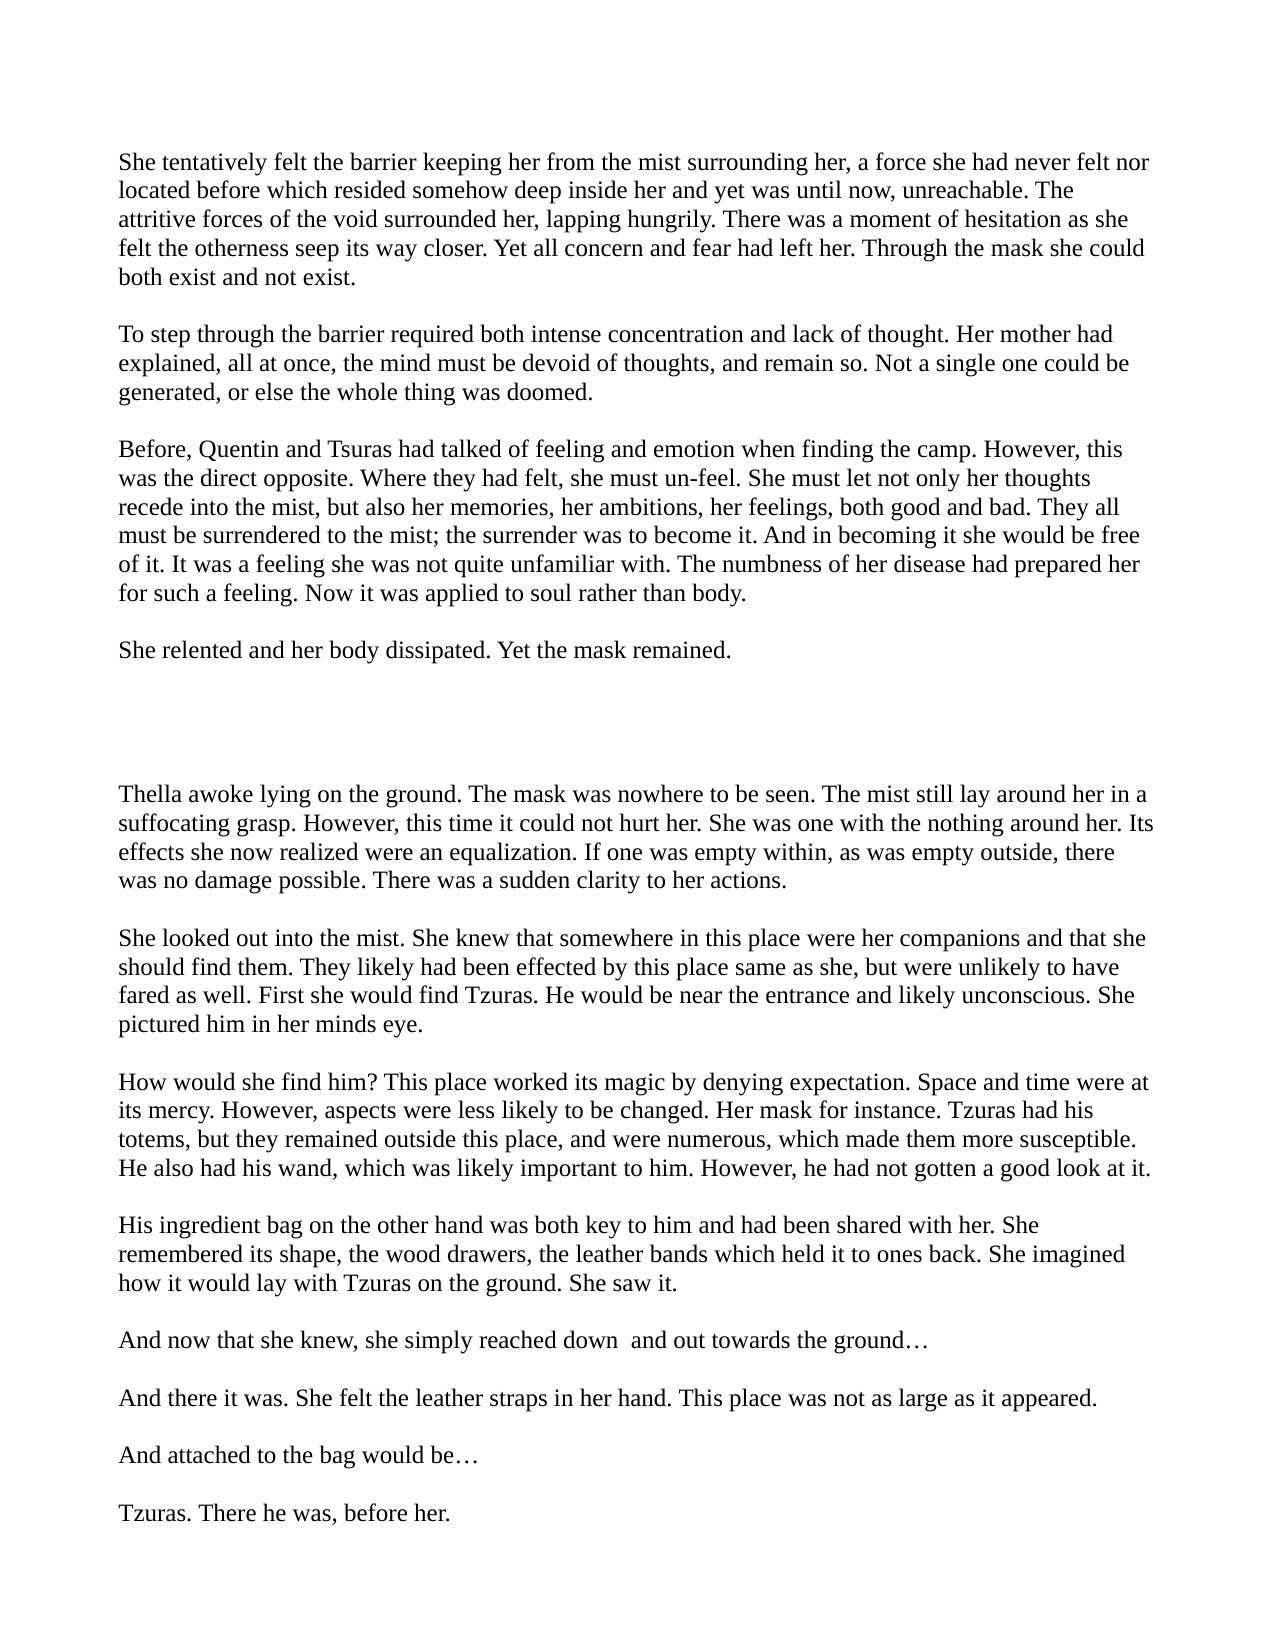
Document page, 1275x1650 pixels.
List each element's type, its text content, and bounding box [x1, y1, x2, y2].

text Before, Quentin and Tsuras had talked of feeling and emotion when finding the camp. However, this was the direct opposite. Where they had felt, she must un-feel. She must let not only her thoughts recede into the mist, but also her memories, her ambitions, her feelings, both good and bad. They all must be surrendered to the mist; the surrender was to become it. And in becoming it she would be free of it. It was a feeling she was not quite unfamiliar with. The numbness of her disease had prepared her for such a feeling. Now it was applied to soul rather than body. [118, 434, 1157, 607]
text Thella awoke lying on the ground. The mask was nowhere to be seen. The mist still lay around her in a suffocating grasp. However, this time it could not hurt her. She was one with the nothing around her. Its effects she now realized were an equalization. If one was empty within, as was empty outside, there was no damage possible. There was a sudden clarity to her actions. [118, 779, 1157, 894]
text To step through the barrier required both intense concentration and lack of thought. Her mother had explained, all at once, the mind must be devoid of thoughts, and remain so. Not a single one could be generated, or else the whole thing was doomed. [118, 319, 1157, 406]
text Tzuras. There he was, before her. [118, 1498, 1157, 1527]
text She relented and her body dissipated. Yet the mask remained. [118, 636, 1157, 664]
text And attached to the bag would be… [118, 1441, 1157, 1469]
text She looked out into the mist. She knew that somewhere in this place were her companions and that she should find them. They likely had been effected by this place same as she, but were unlikely to have fared as well. First she would find Tzuras. He would be near the entrance and likely unconscious. She pictured him in her minds eye. [118, 923, 1157, 1038]
text His ingredient bag on the other hand was both key to him and had been shared with her. She remembered its shape, the wood drawers, the leather bands which held it to ones back. She imagined how it would lay with Tzuras on the ground. She saw it. [118, 1211, 1157, 1297]
text And there it was. She felt the leather straps in her hand. This place was not as large as it appeared. [118, 1383, 1157, 1412]
text How would she find him? This place worked its magic by denying expectation. Space and time were at its mercy. However, aspects were less likely to be changed. Her mask for instance. Tzuras had his totems, but they remained outside this place, and were numerous, which made them more susceptible. He also had his wand, which was likely important to him. However, he had not gotten a good look at it. [118, 1067, 1157, 1182]
text She tentatively felt the barrier keeping her from the mist surrounding her, a force she had never felt nor located before which resided somehow deep inside her and yet was until now, unreachable. The attritive forces of the void surrounded her, lapping hungrily. There was a moment of hesitation as she felt the otherness seep its way closer. Yet all concern and fear had left her. Through the mask she could both exist and not exist. [118, 147, 1157, 291]
text And now that she knew, she simply reached down and out towards the ground… [118, 1326, 1157, 1354]
